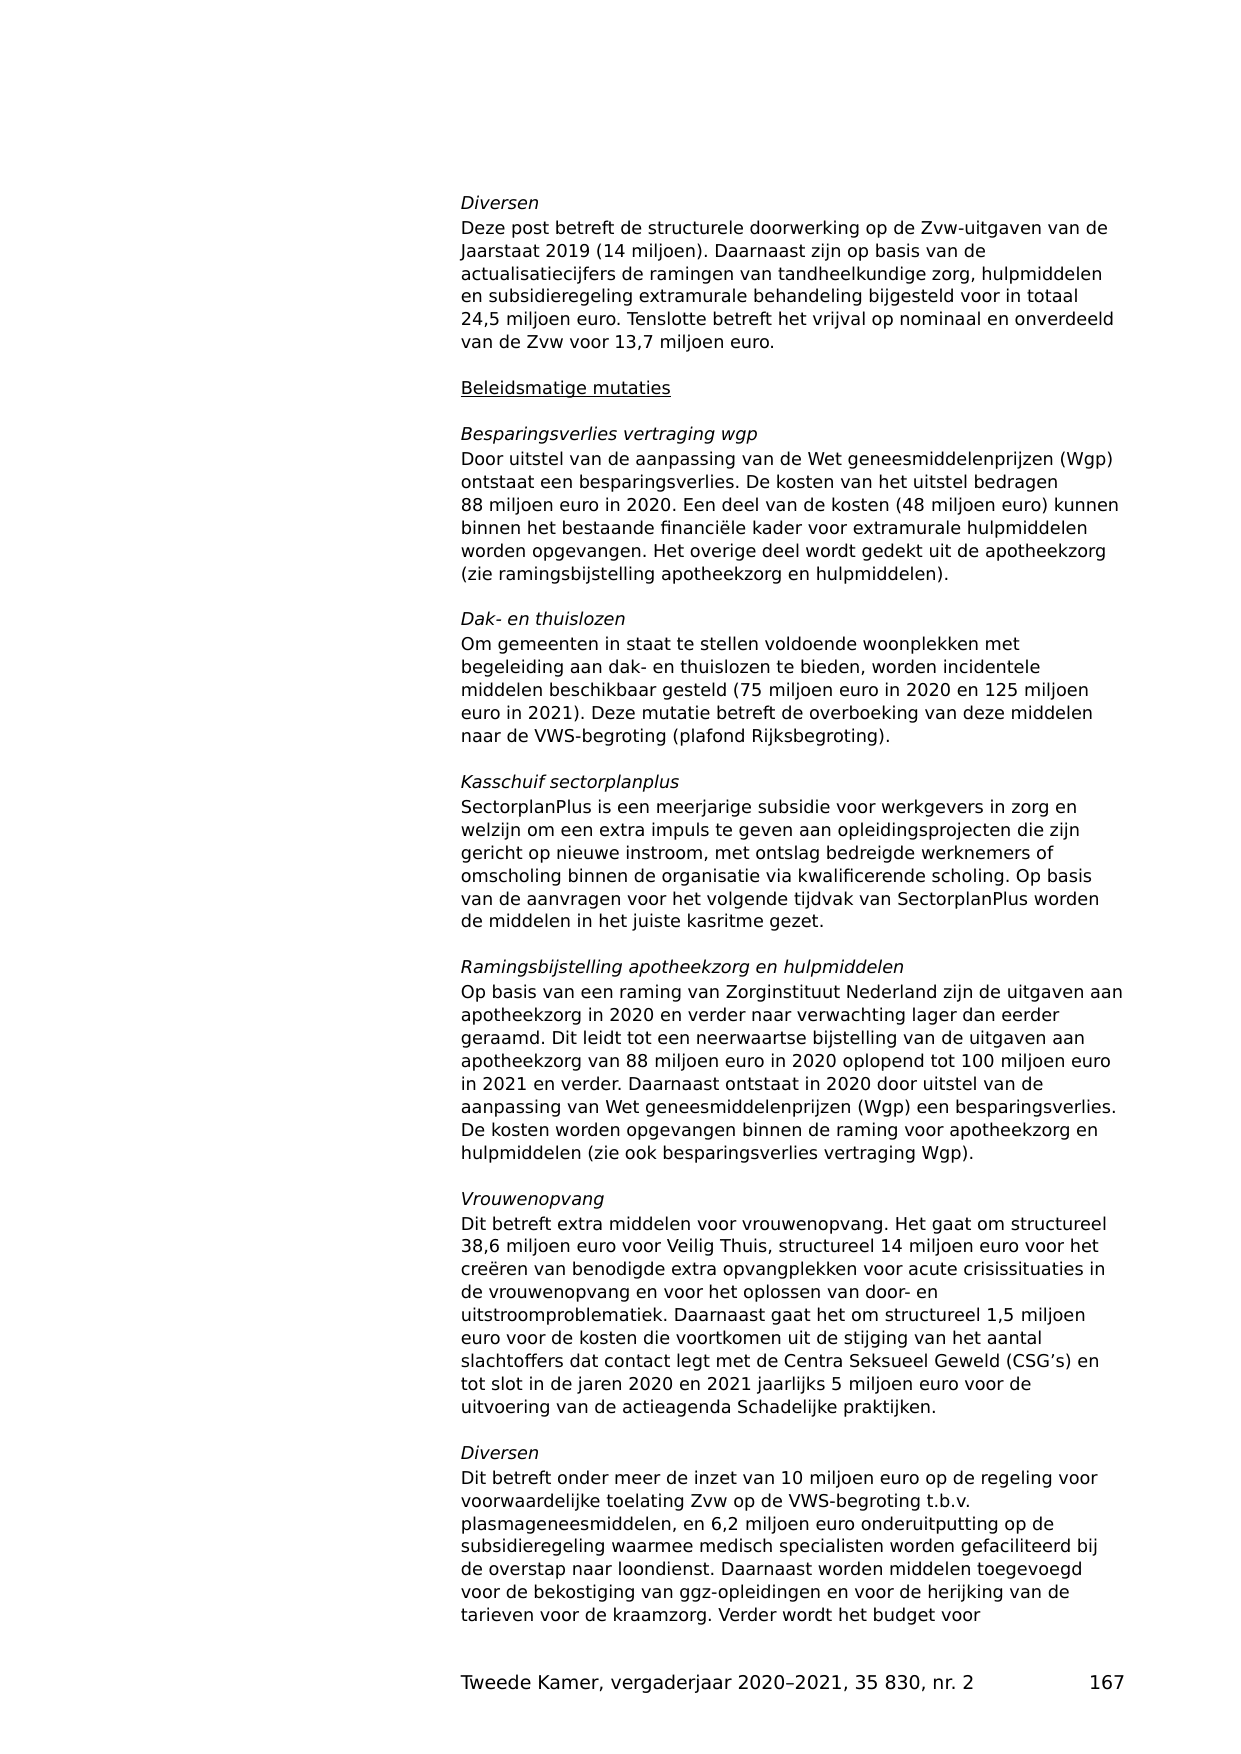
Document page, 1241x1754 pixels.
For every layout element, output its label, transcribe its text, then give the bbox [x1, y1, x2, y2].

text Diversen [461, 191, 1125, 214]
text Vrouwenopvang [461, 1187, 1125, 1209]
text Besparingsverlies vertraging wgp [461, 422, 1125, 445]
text Beleidsmatige mutaties [461, 376, 1125, 399]
text Deze post betreft de structurele doorwerking op de Zvw-uitgaven van de Jaarstaat 2019 (14 miljoen). Daarnaast zijn op basis van de actualisatiecijfers de ramingen van tandheelkundige zorg, hulpmiddelen en subsidieregeling extramurale behandeling bijgesteld voor in totaal 24,5 miljoen euro. Tenslotte betreft het vrijval op nominaal en onverdeeld van de Zvw voor 13,7 miljoen euro. [461, 216, 1125, 353]
text SectorplanPlus is een meerjarige subsidie voor werkgevers in zorg en welzijn om een extra impuls te geven aan opleidingsprojecten die zijn gericht op nieuwe instroom, met ontslag bedreigde werknemers of omscholing binnen de organisatie via kwalificerende scholing. Op basis van de aanvragen voor het volgende tijdvak van SectorplanPlus worden de middelen in het juiste kasritme gezet. [461, 795, 1125, 932]
text Kasschuif sectorplanplus [461, 770, 1125, 793]
text Dit betreft extra middelen voor vrouwenopvang. Het gaat om structureel 38,6 miljoen euro voor Veilig Thuis, structureel 14 miljoen euro voor het creëren van benodigde extra opvangplekken voor acute crisissituaties in de vrouwenopvang en voor het oplossen van door- en uitstroomproblematiek. Daarnaast gaat het om structureel 1,5 miljoen euro voor de kosten die voortkomen uit de stijging van het aantal slachtoffers dat contact legt met de Centra Seksueel Geweld (CSG’s) en tot slot in de jaren 2020 en 2021 jaarlijks 5 miljoen euro voor de uitvoering van de actieagenda Schadelijke praktijken. [461, 1212, 1125, 1418]
text Door uitstel van de aanpassing van de Wet geneesmiddelenprijzen (Wgp) ontstaat een besparingsverlies. De kosten van het uitstel bedragen 88 miljoen euro in 2020. Een deel van de kosten (48 miljoen euro) kunnen binnen het bestaande financiële kader voor extramurale hulpmiddelen worden opgevangen. Het overige deel wordt gedekt uit de apotheekzorg (zie ramingsbijstelling apotheekzorg en hulpmiddelen). [461, 447, 1125, 584]
text Op basis van een raming van Zorginstituut Nederland zijn de uitgaven aan apotheekzorg in 2020 en verder naar verwachting lager dan eerder geraamd. Dit leidt tot een neerwaartse bijstelling van de uitgaven aan apotheekzorg van 88 miljoen euro in 2020 oplopend tot 100 miljoen euro in 2021 en verder. Daarnaast ontstaat in 2020 door uitstel van de aanpassing van Wet geneesmiddelenprijzen (Wgp) een besparingsverlies. De kosten worden opgevangen binnen de raming voor apotheekzorg en hulpmiddelen (zie ook besparingsverlies vertraging Wgp). [461, 980, 1125, 1164]
text Dit betreft onder meer de inzet van 10 miljoen euro op de regeling voor voorwaardelijke toelating Zvw op de VWS-begroting t.b.v. plasmageneesmiddelen, en 6,2 miljoen euro onderuitputting op de subsidieregeling waarmee medisch specialisten worden gefaciliteerd bij de overstap naar loondienst. Daarnaast worden middelen toegevoegd voor de bekostiging van ggz-opleidingen en voor de herijking van de tarieven voor de kraamzorg. Verder wordt het budget voor [461, 1466, 1125, 1626]
text Diversen [461, 1441, 1125, 1464]
text Dak- en thuislozen [461, 607, 1125, 630]
text Om gemeenten in staat te stellen voldoende woonplekken met begeleiding aan dak- en thuislozen te bieden, worden incidentele middelen beschikbaar gesteld (75 miljoen euro in 2020 en 125 miljoen euro in 2021). Deze mutatie betreft de overboeking van deze middelen naar de VWS-begroting (plafond Rijksbegroting). [461, 632, 1125, 747]
text Ramingsbijstelling apotheekzorg en hulpmiddelen [461, 955, 1125, 978]
